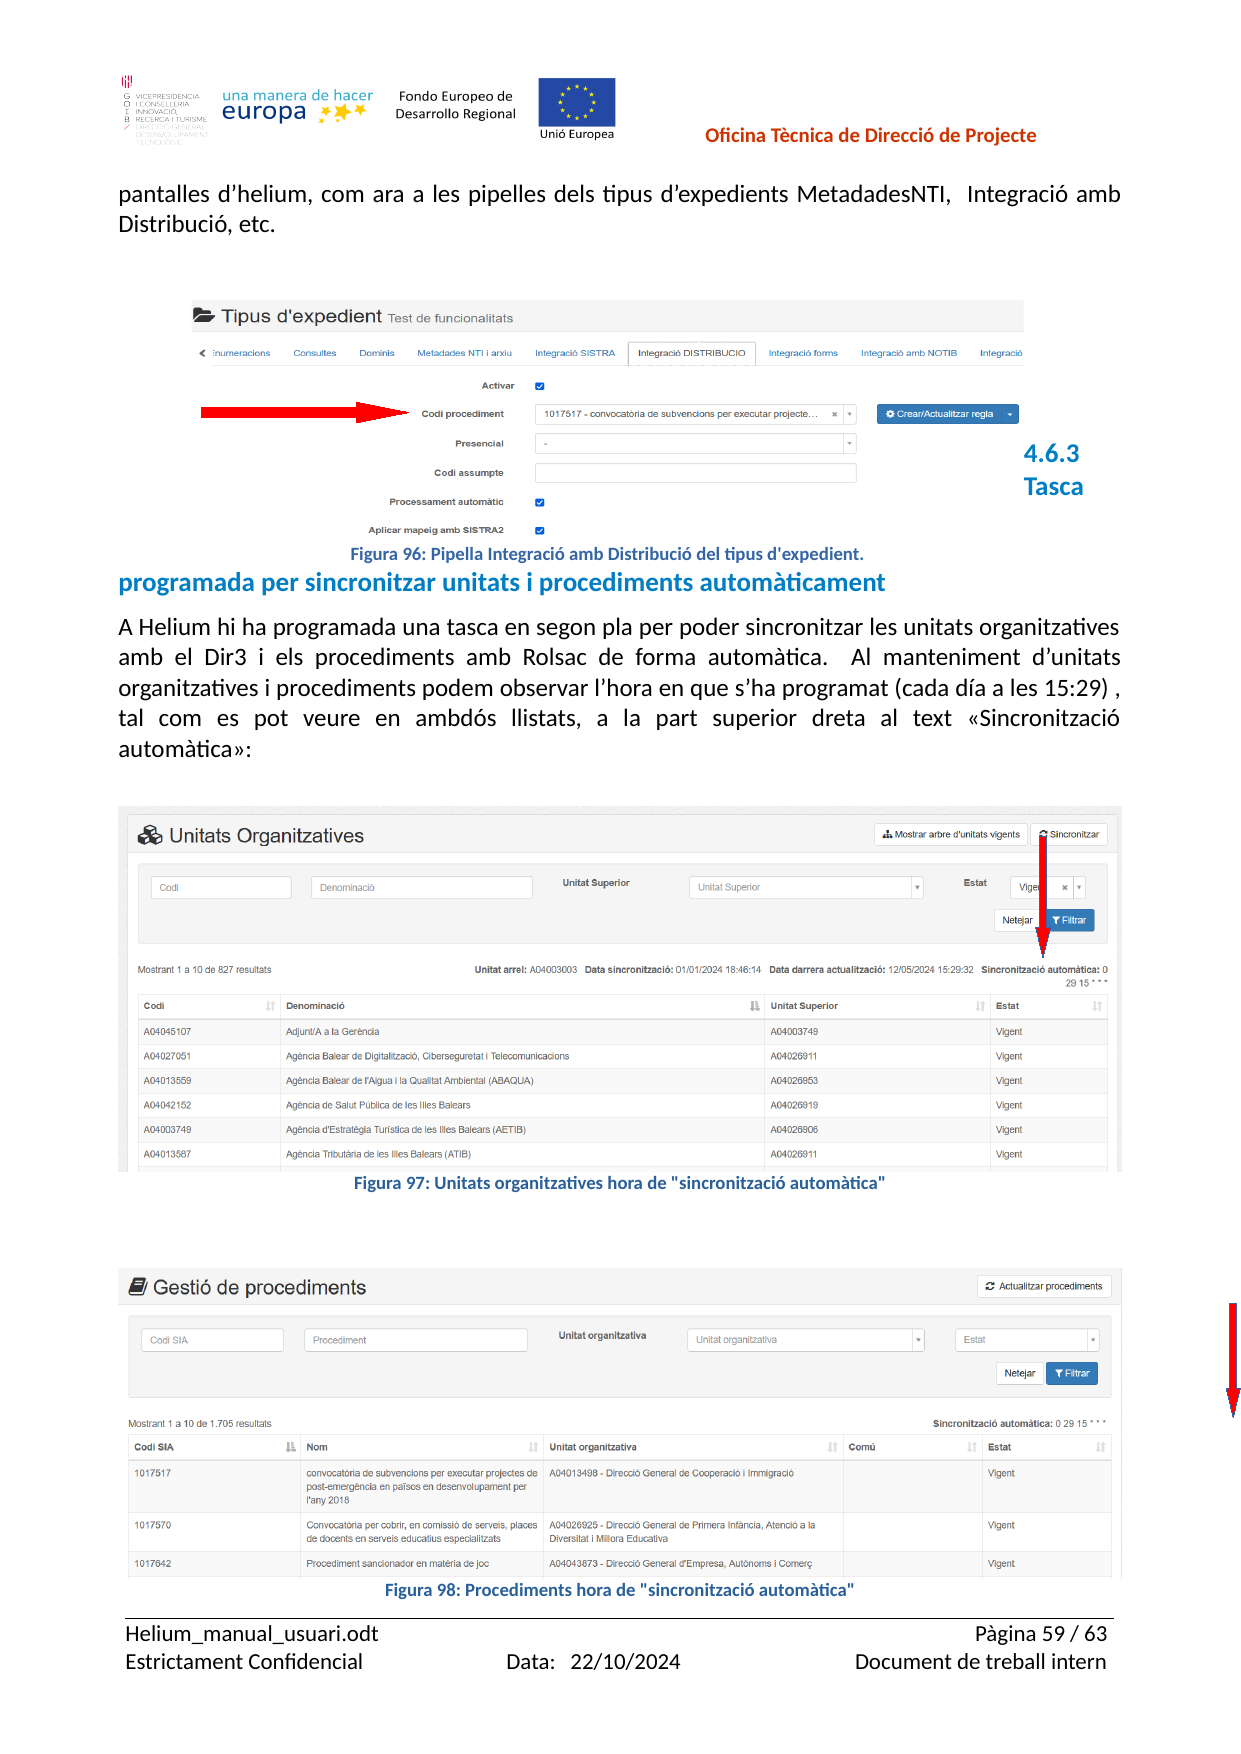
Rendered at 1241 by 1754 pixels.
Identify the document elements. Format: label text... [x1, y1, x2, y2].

text A Helium hi ha programada una tasca en segon pla per poder sincronitzar les unitats organitzatives amb el Dir3 i els procediments amb Rolsac de forma automàtica. Al manteniment d’unitats organitzatives i procediments podem observar l’hora en que s’ha programat (cada día a les 15:29) , tal com es pot veure en ambdós llistats, a la part superior dreta al text «Sincronització automàtica»: [118, 611, 1122, 763]
picture [118, 806, 1123, 1172]
picture [219, 73, 621, 147]
text Figura 96: Pipella Integració amb Distribució del tipus d'expedient. [192, 543, 1024, 565]
text pantalles d’helium, com ara a les pipelles dels tipus d’expedients MetadadesNTI, Integració amb Distribució, etc. [118, 178, 1122, 239]
subtitle Tasca programada per sincronitzar unitats i procediments automàticament [118, 436, 1122, 598]
picture [118, 73, 213, 147]
text Figura 97: Unitats organitzatives hora de "sincronització automàtica" [118, 1172, 1122, 1194]
picture [191, 300, 1024, 543]
text Figura 98: Procediments hora de "sincronització automàtica" [118, 1579, 1122, 1601]
picture [118, 1268, 1123, 1579]
